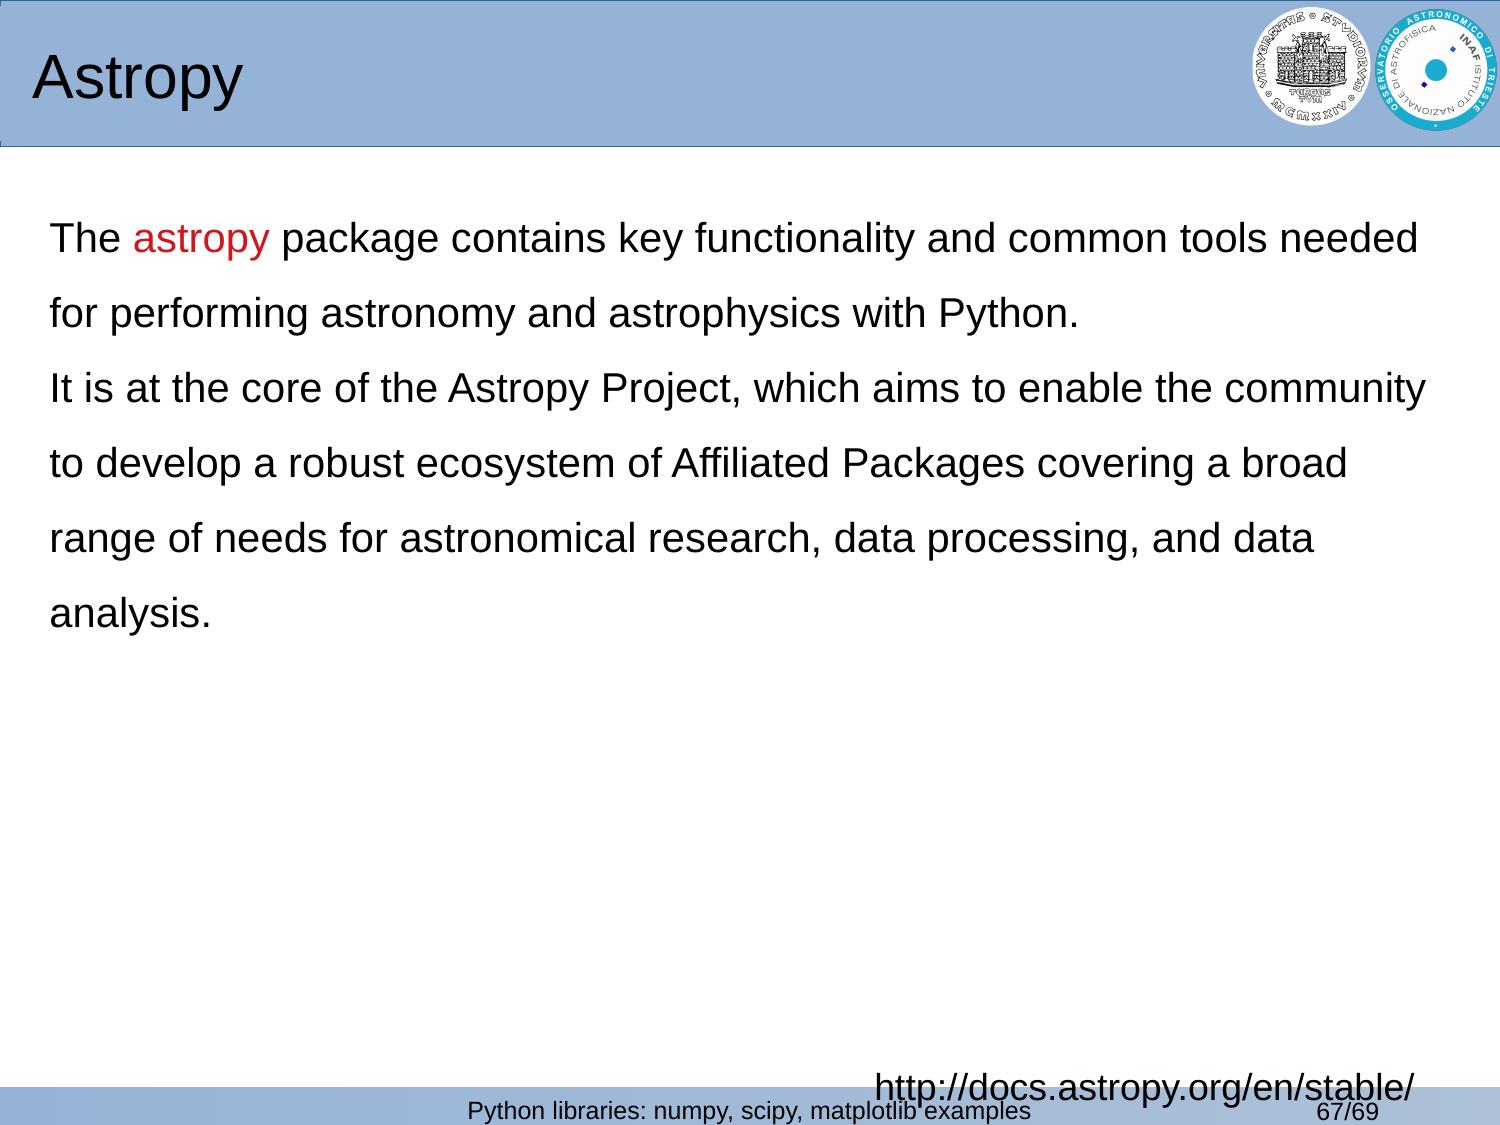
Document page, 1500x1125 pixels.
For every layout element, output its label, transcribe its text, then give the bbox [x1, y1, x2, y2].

list The astropy package contains key functionality and common tools needed for performing astronomy and astrophysics with Python. It is at the core of the Astropy Project, which aims to enable the community to develop a robust ecosystem of Affiliated Packages covering a broad range of needs for astronomical research, data processing, and data analysis. http://docs.astropy.org/en/stable/ [34, 178, 1463, 1079]
text_box Astropy [0, 5, 1253, 141]
picture [1253, 0, 1500, 156]
